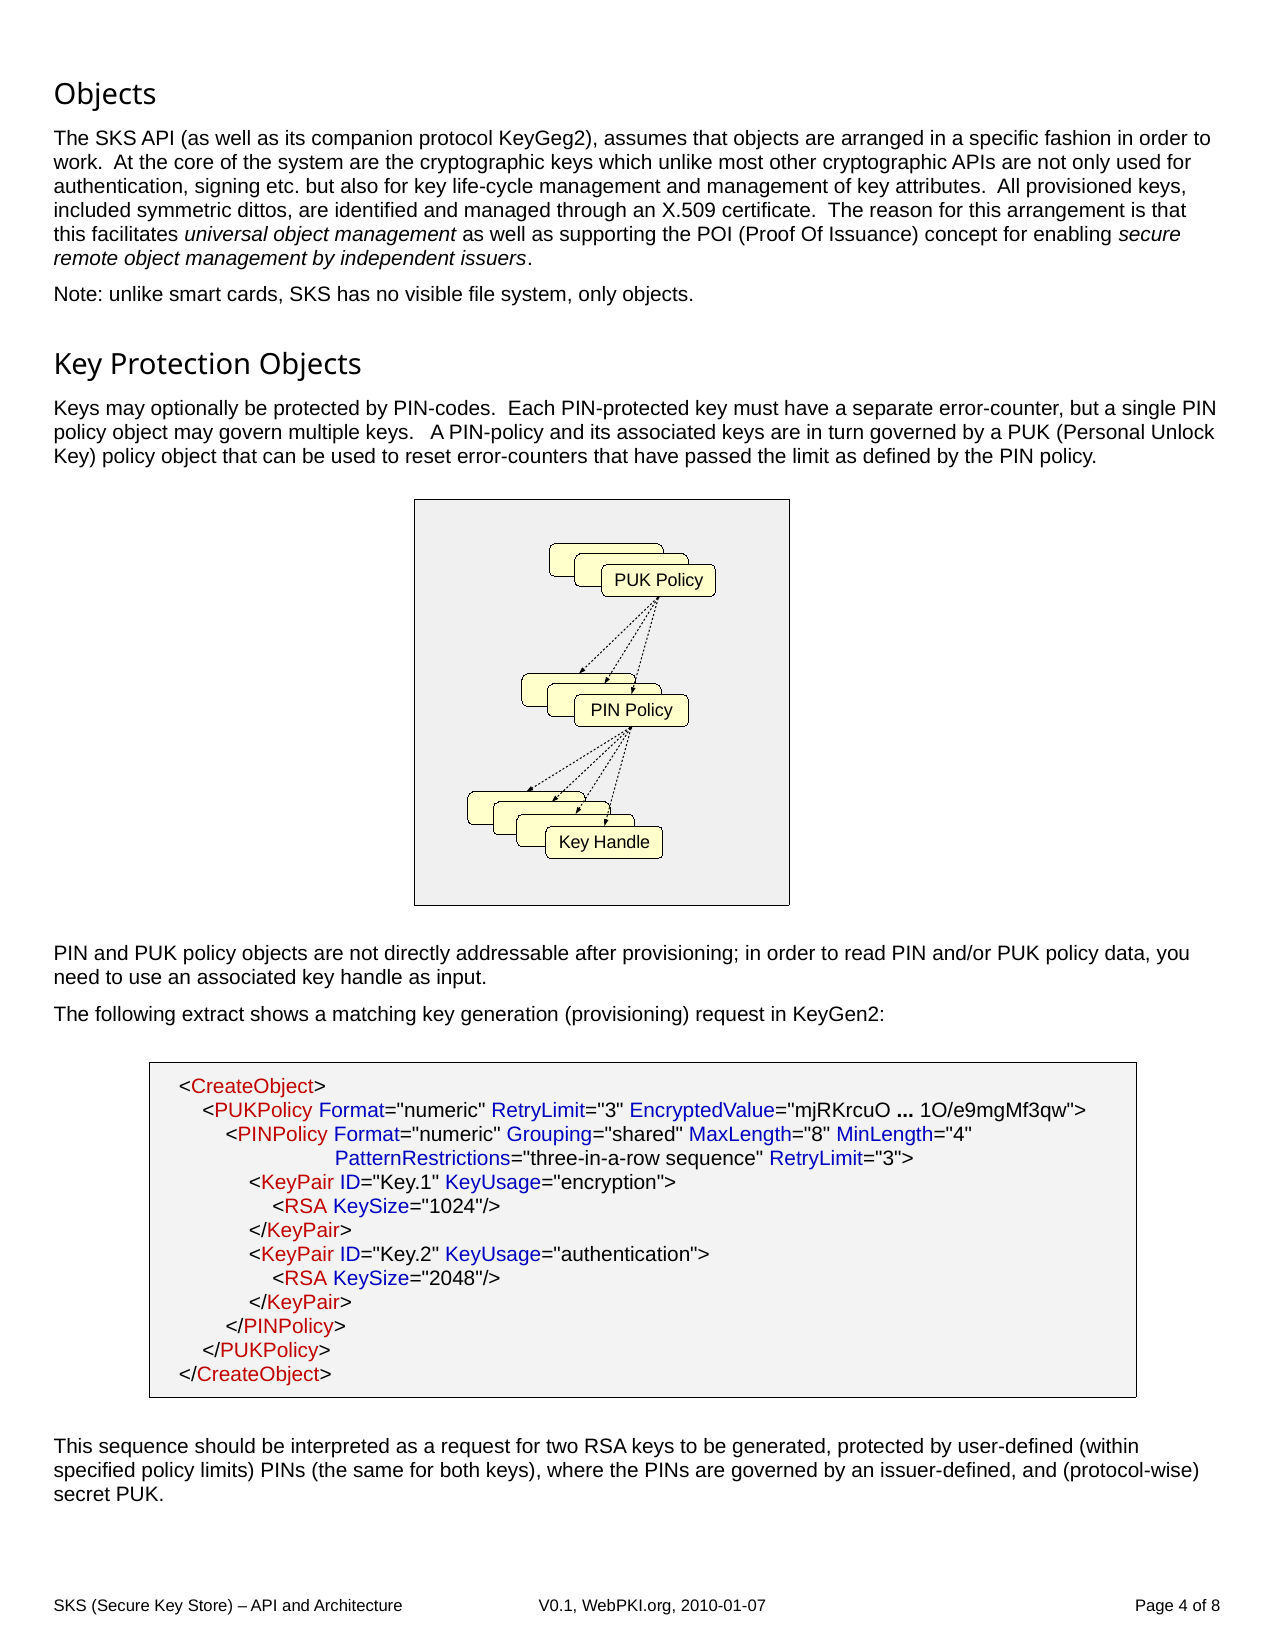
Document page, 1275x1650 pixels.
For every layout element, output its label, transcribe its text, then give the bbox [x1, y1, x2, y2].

subtitle Key Protection Objects [53, 343, 1221, 383]
text The SKS API (as well as its companion protocol KeyGeg2), assumes that objects are arranged in a specific fashion in order to work. At the core of the system are the cryptographic keys which unlike most other cryptographic APIs are not only used for authentication, signing etc. but also for key life-cycle management and management of key attributes. All provisioned keys, included symmetric dittos, are identified and managed through an X.509 certificate. The reason for this arrangement is that this facilitates universal object management as well as supporting the POI (Proof Of Issuance) concept for enabling secure remote object management by independent issuers. [53, 126, 1221, 269]
subtitle Objects [53, 74, 1221, 113]
text Keys may optionally be protected by PIN-codes. Each PIN-protected key must have a separate error-counter, but a single PIN policy object may govern multiple keys. A PIN-policy and its associated keys are in turn governed by a PUK (Personal Unlock Key) policy object that can be used to reset error-counters that have passed the limit as defined by the PIN policy. [53, 396, 1221, 468]
text PIN and PUK policy objects are not directly addressable after provisioning; in order to read PIN and/or PUK policy data, you need to use an associated key handle as input. [53, 941, 1221, 989]
text The following extract shows a matching key generation (provisioning) request in KeyGen2: [53, 1002, 1221, 1049]
text This sequence should be interpreted as a request for two RSA keys to be generated, protected by user-defined (within specified policy limits) PINs (the same for both keys), where the PINs are governed by an issuer-defined, and (protocol-wise) secret PUK. [53, 1434, 1221, 1506]
text Note: unlike smart cards, SKS has no visible file system, only objects. [53, 282, 1221, 306]
table_header <CreateObject> <PUKPolicy Format="numeric" RetryLimit="3" EncryptedValue="mjRKrcuO ... 1O/e9mgMf3qw"> <PINPolicy Format="numeric" Grouping="shared" MaxLength="8" MinLength="4" PatternRestrictions="three-in-a-row sequence" RetryLimit="3"> <KeyPair ID="Key.1" KeyUsage="encryption"> <RSA KeySize="1024"/> </KeyPair> <KeyPair ID="Key.2" KeyUsage="authentication"> <RSA KeySize="2048"/> </KeyPair> </PINPolicy> </PUKPolicy> </CreateObject> [150, 1063, 1136, 1397]
